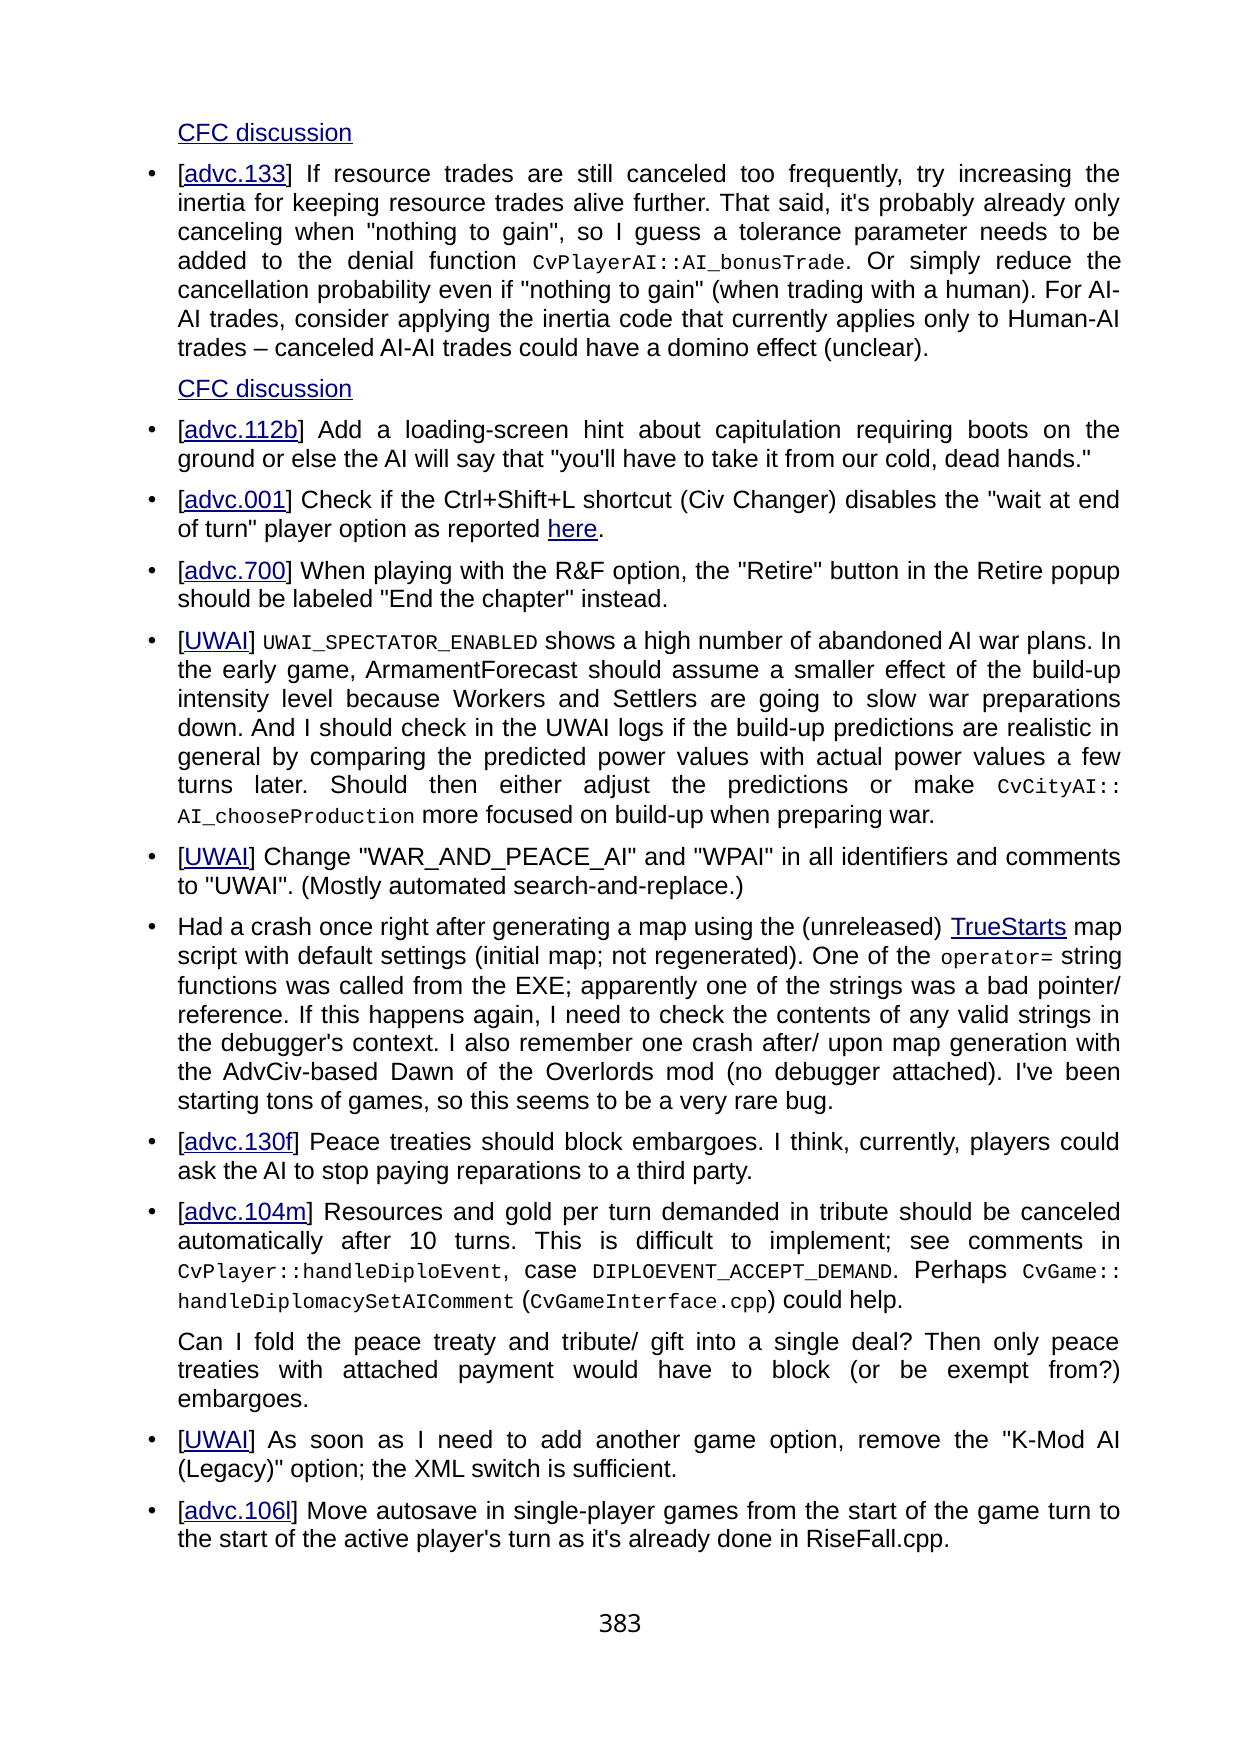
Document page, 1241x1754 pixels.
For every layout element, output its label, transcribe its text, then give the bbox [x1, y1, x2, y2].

list [UWAI] As soon as I need to add another game option, remove the "K-Mod AI (Legacy)" option; the XML switch is sufficient. [148, 1426, 1122, 1483]
list Can I fold the peace treaty and tribute/ gift into a single deal? Then only peace treaties with attached payment would have to block (or be exempt from?) embargoes. [148, 1327, 1122, 1413]
list [advc.106l] Move autosave in single-player games from the start of the game turn to the start of the active player's turn as it's already done in RiseFall.cpp. [148, 1496, 1122, 1553]
list CFC discussion [148, 374, 1122, 403]
list [advc.112b] Add a loading-screen hint about capitulation requiring boots on the ground or else the AI will say that "you'll have to take it from our cold, dead hands." [148, 415, 1122, 473]
list [advc.130f] Peace treaties should block embargoes. I think, currently, players could ask the AI to stop paying reparations to a third party. [148, 1127, 1122, 1185]
list [advc.104m] Resources and gold per turn demanded in tribute should be canceled automatically after 10 turns. This is difficult to implement; see comments in CvPlayer::handleDiploEvent, case DIPLOEVENT_ACCEPT_DEMAND. Perhaps CvGame:: handleDiplomacySetAIComment (CvGameInterface.cpp) could help. [148, 1197, 1122, 1314]
list [advc.700] When playing with the R&F option, the "Retire" button in the Retire popup should be labeled "End the chapter" instead. [148, 556, 1122, 613]
list CFC discussion [148, 118, 1122, 147]
list [UWAI] UWAI_SPECTATOR_ENABLED shows a high number of abandoned AI war plans. In the early game, ArmamentForecast should assume a smaller effect of the build-up intensity level because Workers and Settlers are going to slow war preparations down. And I should check in the UWAI logs if the build-up predictions are realistic in general by comparing the predicted power values with actual power values a few turns later. Should then either adjust the predictions or make CvCityAI:: AI_chooseProduction more focused on build-up when preparing war. [148, 626, 1122, 830]
list [advc.001] Check if the Ctrl+Shift+L shortcut (Civ Changer) disables the "wait at end of turn" player option as reported here. [148, 486, 1122, 543]
list [advc.133] If resource trades are still canceled too frequently, try increasing the inertia for keeping resource trades alive further. That said, it's probably already only canceling when "nothing to gain", so I guess a tolerance parameter needs to be added to the denial function CvPlayerAI::AI_bonusTrade. Or simply reduce the cancellation probability even if "nothing to gain" (when trading with a human). For AI-AI trades, consider applying the inertia code that currently applies only to Human-AI trades – canceled AI-AI trades could have a domino effect (unclear). [148, 159, 1122, 362]
list Had a crash once right after generating a map using the (unreleased) TrueStarts map script with default settings (initial map; not regenerated). One of the operator= string functions was called from the EXE; apparently one of the strings was a bad pointer/ reference. If this happens again, I need to check the contents of any valid strings in the debugger's context. I also remember one crash after/ upon map generation with the AdvCiv-based Dawn of the Overlords mod (no debugger attached). I've been starting tons of games, so this seems to be a very rare bug. [148, 912, 1122, 1115]
list [UWAI] Change "WAR_AND_PEACE_AI" and "WPAI" in all identifiers and comments to "UWAI". (Mostly automated search-and-replace.) [148, 842, 1122, 900]
